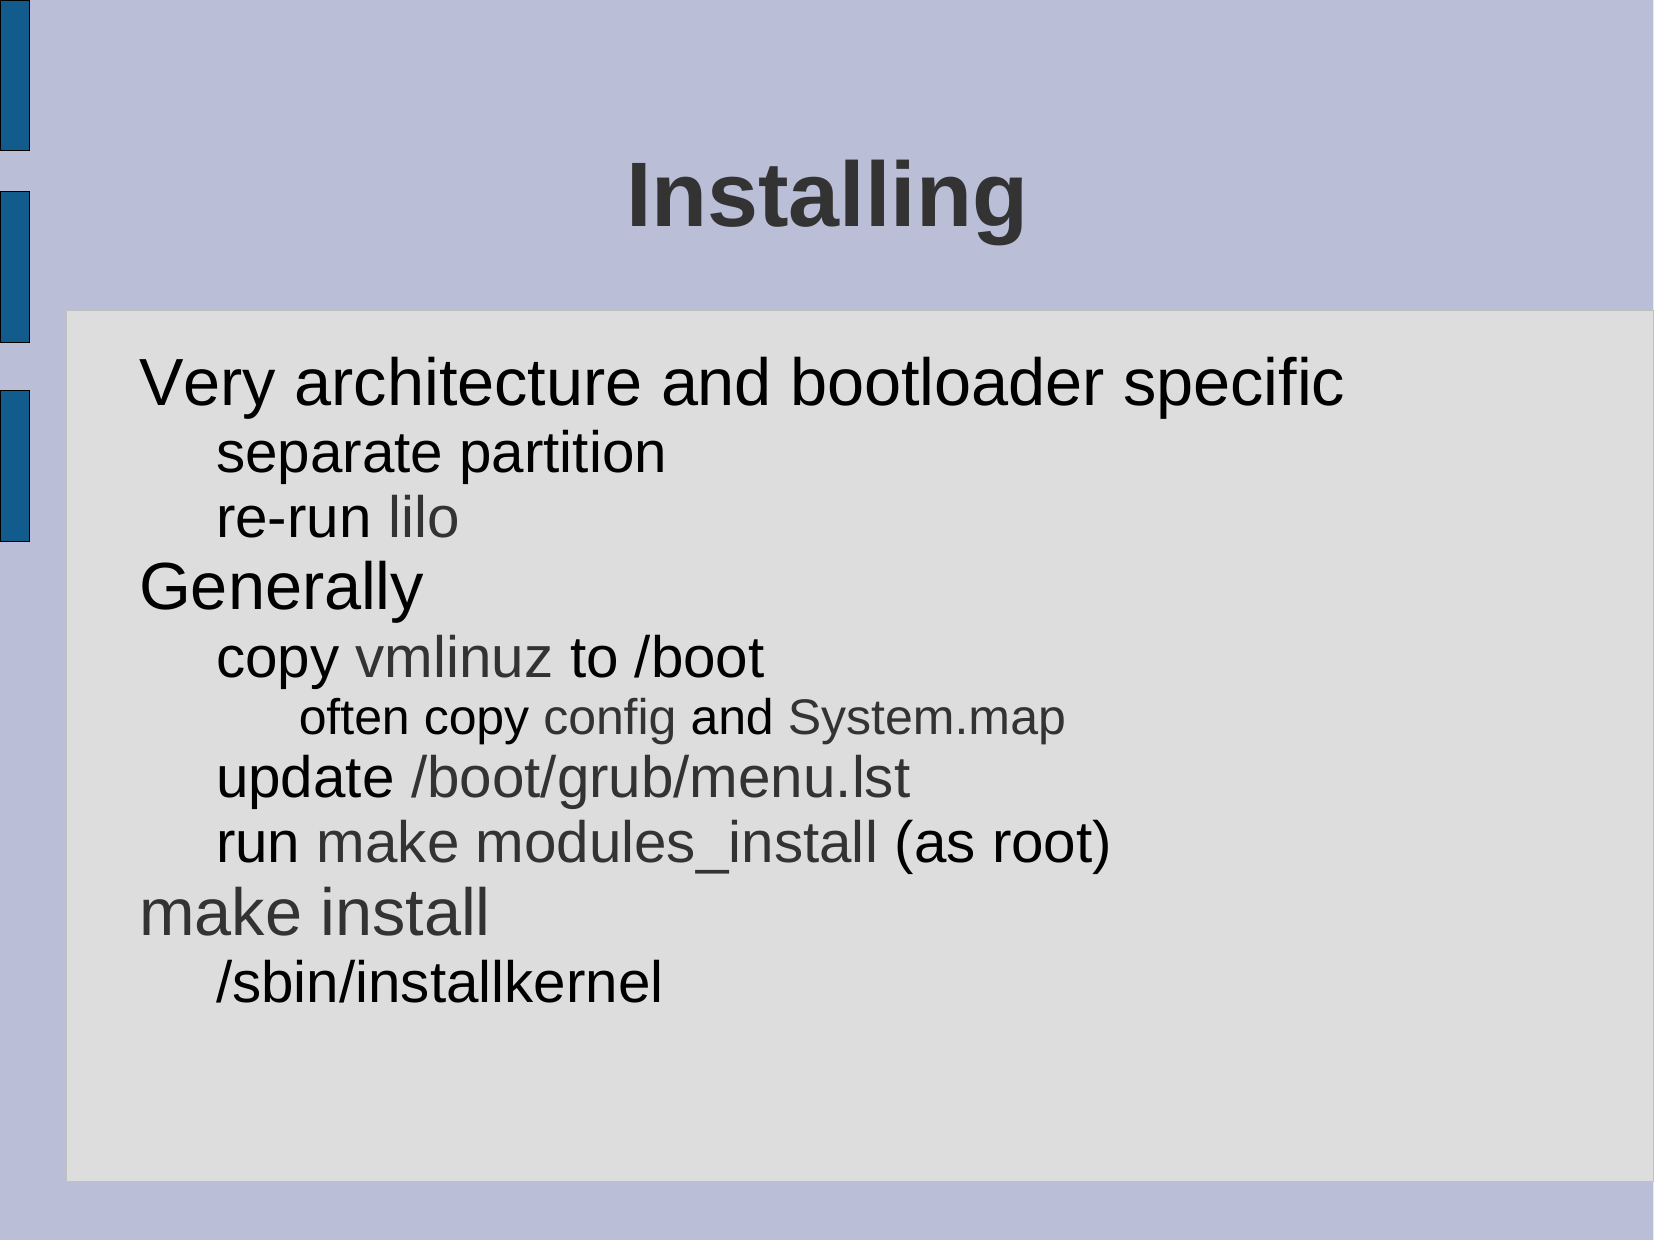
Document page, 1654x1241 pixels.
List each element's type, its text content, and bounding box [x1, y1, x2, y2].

list Very architecture and bootloader specific separate partition re-run lilo Generally copy vmlinuz to /boot often copy config and System.map update /boot/grub/menu.lst run make modules_install (as root) make install /sbin/installkernel [121, 344, 1534, 1112]
title Installing [121, 98, 1534, 291]
